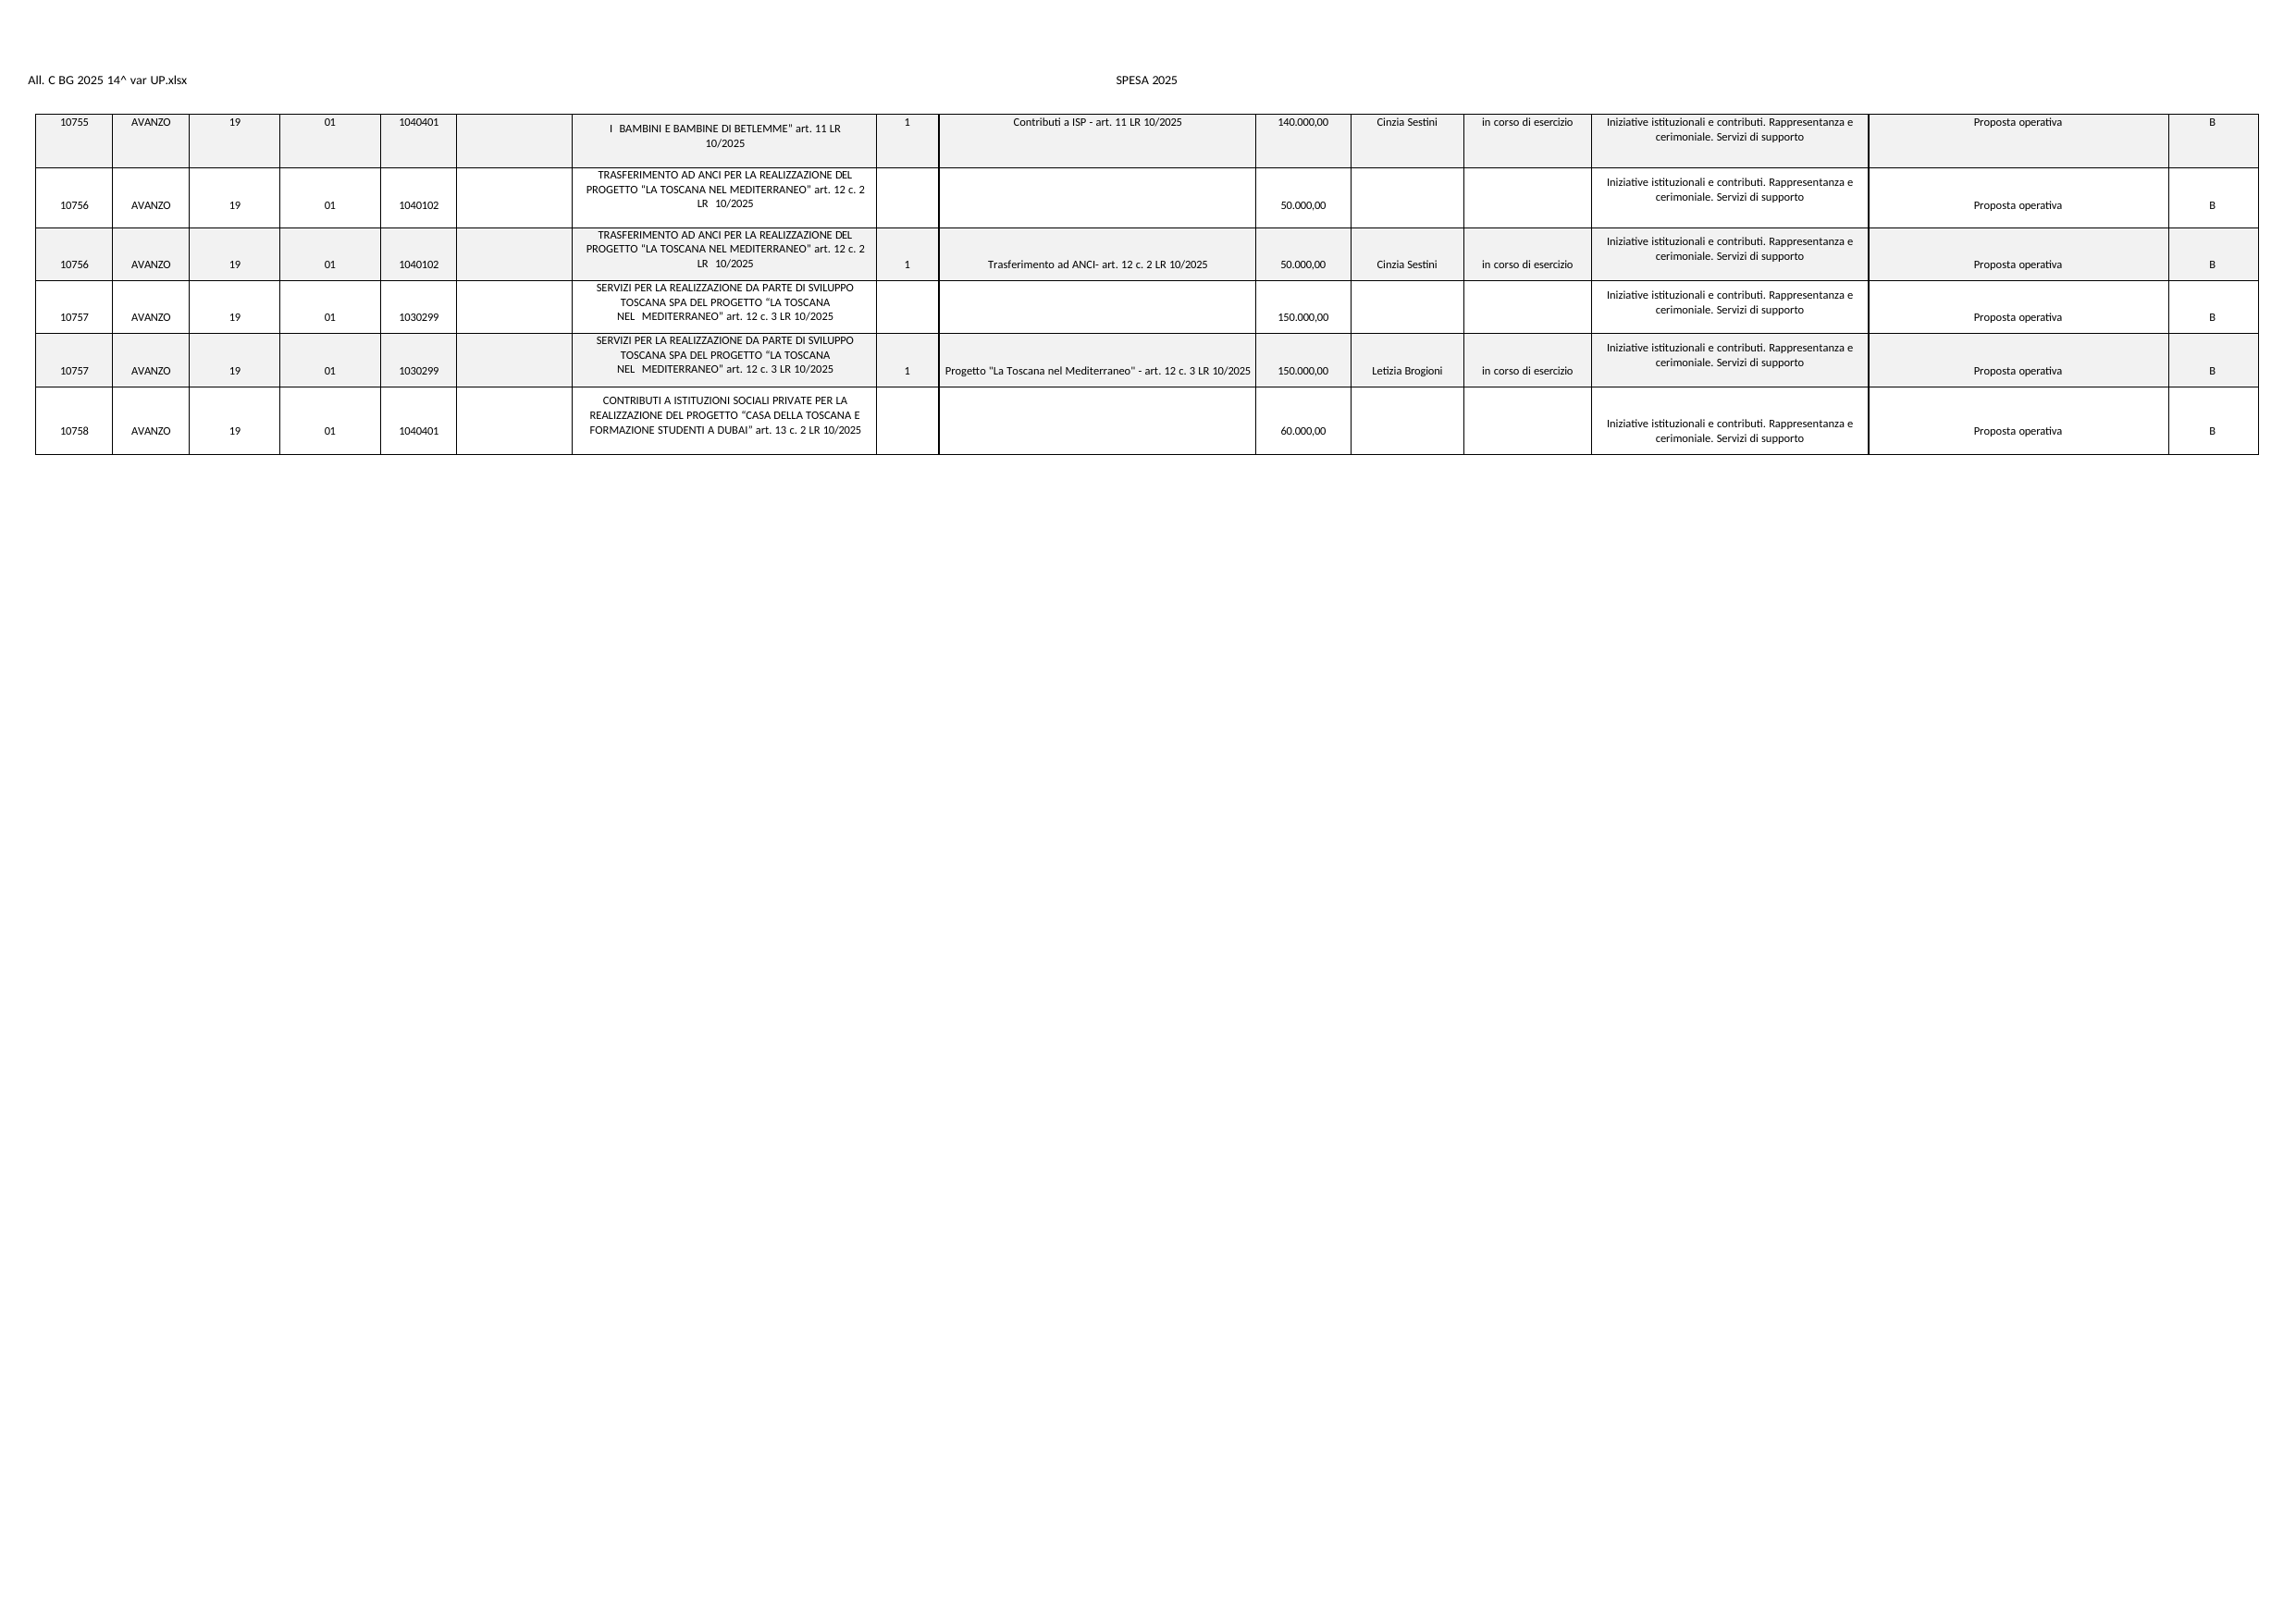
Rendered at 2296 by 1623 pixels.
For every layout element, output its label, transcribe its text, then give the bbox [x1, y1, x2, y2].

table_cell 10756 [36, 168, 112, 227]
table_cell Proposta operativa [1870, 228, 2168, 280]
table_cell Cinzia Sestini [1352, 115, 1463, 167]
table_cell 01 [280, 334, 380, 387]
table_cell Iniziative istituzionali e contributi. Rappresentanza e cerimoniale. Servizi di supporto [1592, 387, 1868, 454]
table_cell 140.000,00 [1256, 115, 1351, 167]
table_cell SERVIZI PER LA REALIZZAZIONE DA PARTE DI SVILUPPO TOSCANA SPA DEL PROGETTO “LA TOSCANA NEL MEDITERRANEO” art. 12 c. 3 LR 10/2025 [573, 334, 876, 387]
table_cell 01 [280, 281, 380, 333]
table_cell in corso di esercizio [1464, 115, 1591, 167]
table_cell 01 [280, 228, 380, 280]
table_cell [457, 228, 572, 280]
table_cell 10758 [36, 387, 112, 454]
table_cell 60.000,00 [1256, 387, 1351, 454]
table_cell 19 [190, 334, 279, 387]
table_cell [457, 387, 572, 454]
table_cell [877, 281, 938, 333]
table_cell 10755 [36, 115, 112, 167]
table_cell Contributi a ISP - art. 11 LR 10/2025 [940, 115, 1255, 167]
table_cell Iniziative istituzionali e contributi. Rappresentanza e cerimoniale. Servizi di supporto [1592, 168, 1868, 227]
table_cell B [2169, 168, 2258, 227]
table_cell Proposta operativa [1870, 168, 2168, 227]
table_cell Proposta operativa [1870, 281, 2168, 333]
table_cell [1464, 387, 1591, 454]
table_cell 1 [877, 115, 938, 167]
table_cell Cinzia Sestini [1352, 228, 1463, 280]
table_cell 150.000,00 [1256, 281, 1351, 333]
table_cell in corso di esercizio [1464, 228, 1591, 280]
table_cell 10757 [36, 334, 112, 387]
table_cell AVANZO [113, 115, 189, 167]
table_cell 50.000,00 [1256, 168, 1351, 227]
table_cell [457, 115, 572, 167]
table_cell [1464, 281, 1591, 333]
table_cell 1030299 [381, 281, 456, 333]
table_cell B [2169, 387, 2258, 454]
table_cell in corso di esercizio [1464, 334, 1591, 387]
table_cell [940, 387, 1255, 454]
table_cell [1352, 387, 1463, 454]
table_cell 1 [877, 228, 938, 280]
table_cell Iniziative istituzionali e contributi. Rappresentanza e cerimoniale. Servizi di supporto [1592, 228, 1868, 280]
table_cell Progetto "La Toscana nel Mediterraneo" - art. 12 c. 3 LR 10/2025 [940, 334, 1255, 387]
table_cell Trasferimento ad ANCI- art. 12 c. 2 LR 10/2025 [940, 228, 1255, 280]
table_cell Proposta operativa [1870, 387, 2168, 454]
table_cell Iniziative istituzionali e contributi. Rappresentanza e cerimoniale. Servizi di supporto [1592, 115, 1868, 167]
table_cell 19 [190, 115, 279, 167]
table_cell [1464, 168, 1591, 227]
table_cell TRASFERIMENTO AD ANCI PER LA REALIZZAZIONE DEL PROGETTO “LA TOSCANA NEL MEDITERRANEO” art. 12 c. 2 LR 10/2025 [573, 168, 876, 227]
table_cell [457, 334, 572, 387]
table_cell AVANZO [113, 228, 189, 280]
table_cell 1030299 [381, 334, 456, 387]
table_cell 10757 [36, 281, 112, 333]
table_cell [1352, 281, 1463, 333]
table_cell B [2169, 281, 2258, 333]
table_cell 1040102 [381, 228, 456, 280]
table_cell CONTRIBUTI A ISTITUZIONI SOCIALI PRIVATE PER LA REALIZZAZIONE DEL PROGETTO “CASA DELLA TOSCANA E FORMAZIONE STUDENTI A DUBAI” art. 13 c. 2 LR 10/2025 [573, 387, 876, 454]
table_cell AVANZO [113, 168, 189, 227]
table_cell 1040102 [381, 168, 456, 227]
table_cell I BAMBINI E BAMBINE DI BETLEMME” art. 11 LR 10/2025 [573, 115, 876, 167]
table_cell TRASFERIMENTO AD ANCI PER LA REALIZZAZIONE DEL PROGETTO “LA TOSCANA NEL MEDITERRANEO” art. 12 c. 2 LR 10/2025 [573, 228, 876, 280]
table_cell AVANZO [113, 281, 189, 333]
table_cell [877, 168, 938, 227]
table_cell 1040401 [381, 115, 456, 167]
table_cell [1352, 168, 1463, 227]
table_cell [940, 281, 1255, 333]
table_cell Iniziative istituzionali e contributi. Rappresentanza e cerimoniale. Servizi di supporto [1592, 281, 1868, 333]
table_cell 19 [190, 281, 279, 333]
table_cell 19 [190, 387, 279, 454]
table_cell [877, 387, 938, 454]
table_cell 01 [280, 168, 380, 227]
table_cell [457, 168, 572, 227]
table_cell 10756 [36, 228, 112, 280]
table_cell B [2169, 334, 2258, 387]
table_cell B [2169, 115, 2258, 167]
table_cell Letizia Brogioni [1352, 334, 1463, 387]
table_cell Proposta operativa [1870, 334, 2168, 387]
table_cell 1040401 [381, 387, 456, 454]
table_cell 19 [190, 168, 279, 227]
table_cell 01 [280, 387, 380, 454]
table_cell 1 [877, 334, 938, 387]
table_cell SERVIZI PER LA REALIZZAZIONE DA PARTE DI SVILUPPO TOSCANA SPA DEL PROGETTO “LA TOSCANA NEL MEDITERRANEO” art. 12 c. 3 LR 10/2025 [573, 281, 876, 333]
table_cell 50.000,00 [1256, 228, 1351, 280]
table_cell Iniziative istituzionali e contributi. Rappresentanza e cerimoniale. Servizi di supporto [1592, 334, 1868, 387]
table_cell B [2169, 228, 2258, 280]
table_cell [940, 168, 1255, 227]
table_cell 01 [280, 115, 380, 167]
table_cell [457, 281, 572, 333]
table_cell AVANZO [113, 387, 189, 454]
table_cell AVANZO [113, 334, 189, 387]
table_cell Proposta operativa [1870, 115, 2168, 167]
table_cell 150.000,00 [1256, 334, 1351, 387]
table_cell 19 [190, 228, 279, 280]
